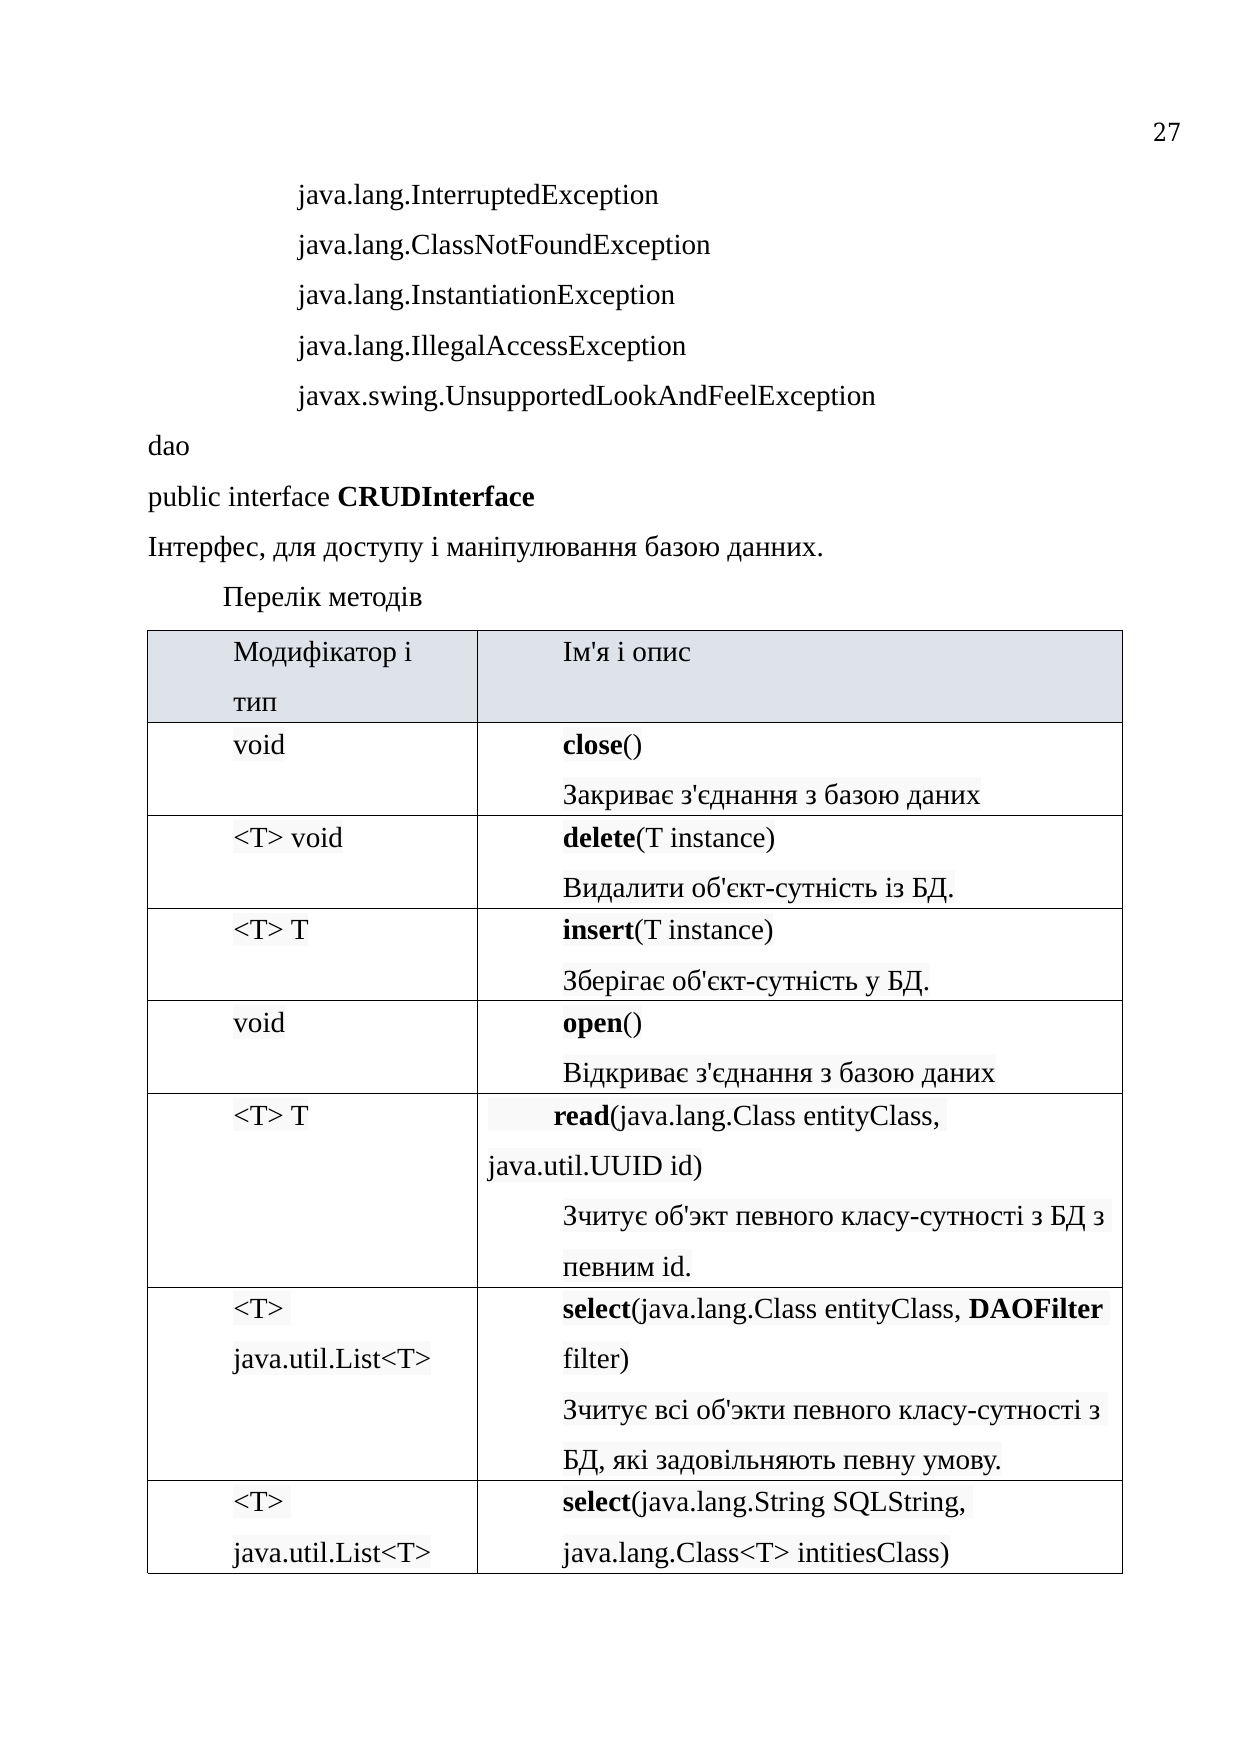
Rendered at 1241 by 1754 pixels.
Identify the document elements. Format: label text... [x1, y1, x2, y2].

table_cell read(java.lang.Class entityClass, java.util.UUID id) Зчитує об'экт певного класу-сутності з БД з певним id. [478, 1094, 1122, 1286]
text java.lang.InterruptedException [298, 177, 1181, 210]
text java.lang.InstantiationException [298, 277, 1181, 311]
table_cell <T> void [148, 816, 477, 908]
text javax.swing.UnsupportedLookAndFeelException [298, 378, 1181, 412]
table_cell close() Закриває з'єднання з базою даних [478, 723, 1122, 815]
text Перелік методів [223, 579, 1181, 613]
table_header Модифікатор і тип [148, 631, 477, 722]
table_cell <T> T [148, 1094, 477, 1286]
table_cell select(java.lang.Class entityClass, DAOFilter filter) Зчитує всі об'экти певного класу-сутності з БД, які задовільняють певну умову. [478, 1288, 1122, 1480]
table_cell <T> java.util.List<T> [148, 1481, 477, 1572]
text public interface CRUDInterface [148, 479, 1181, 512]
table_cell delete(T instance) Видалити об'єкт-сутність із БД. [478, 816, 1122, 908]
table_cell <T> T [148, 909, 477, 1000]
table_cell select(java.lang.String SQLString, java.lang.Class<T> intitiesClass) [478, 1481, 1122, 1572]
table_header Ім'я і опис [478, 631, 1122, 722]
table_cell void [148, 1001, 477, 1093]
text java.lang.ClassNotFoundException [298, 227, 1181, 261]
text java.lang.IllegalAccessException [298, 328, 1181, 361]
table_cell <T> java.util.List<T> [148, 1288, 477, 1480]
table_cell open() Відкриває з'єднання з базою даних [478, 1001, 1122, 1093]
table_cell insert(T instance) Зберігає об'єкт-сутність у БД. [478, 909, 1122, 1000]
table_cell void [148, 723, 477, 815]
text Інтерфес, для доступу і маніпулювання базою данних. [148, 529, 1181, 562]
text dao [148, 428, 1150, 462]
